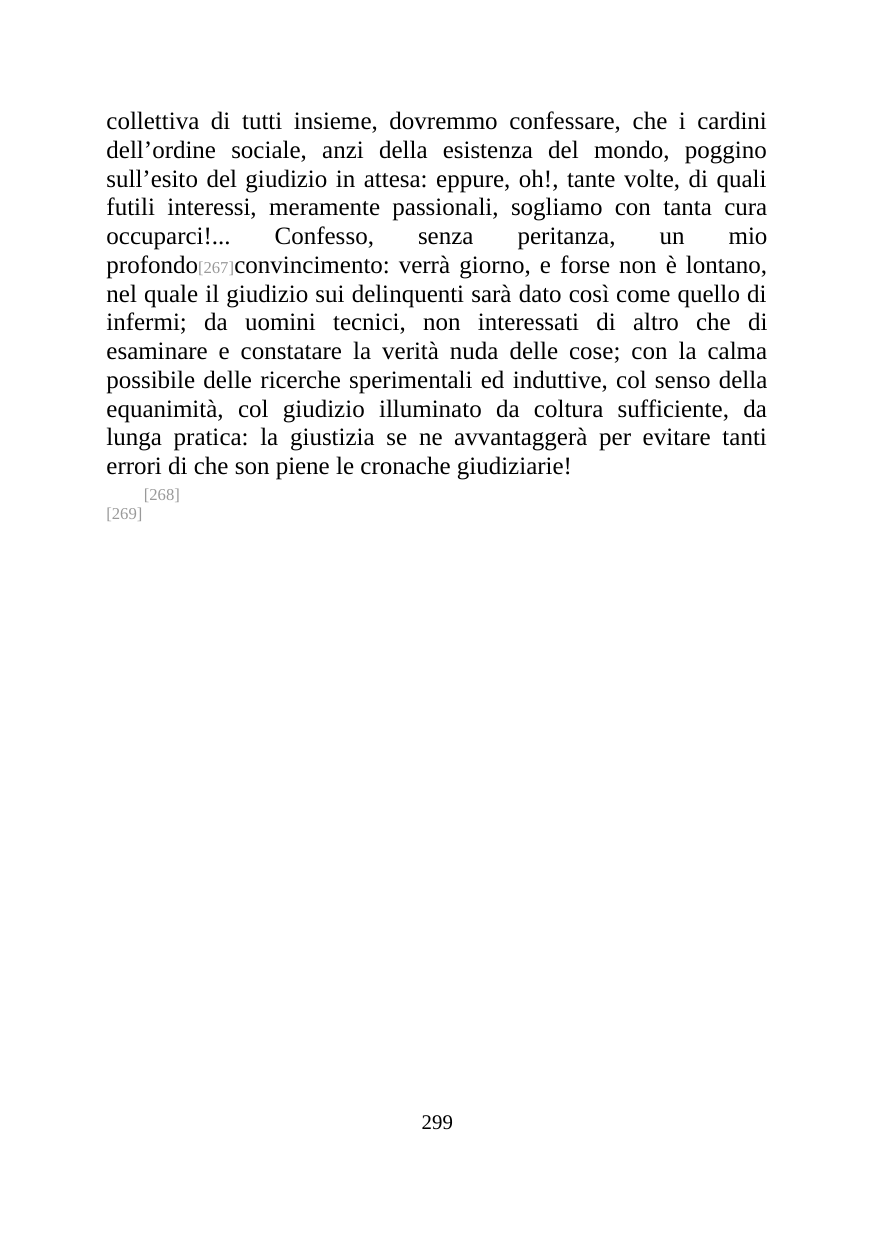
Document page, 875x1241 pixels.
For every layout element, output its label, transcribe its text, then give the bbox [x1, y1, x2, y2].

text [268] [269] [106, 485, 768, 523]
text collettiva di tutti insieme, dovremmo confessare, che i cardini dell’ordine sociale, anzi della esistenza del mondo, poggino sull’esito del giudizio in attesa: eppure, oh!, tante volte, di quali futili interessi, meramente passionali, sogliamo con tanta cura occuparci!... Confesso, senza peritanza, un mio profondo[267]convincimento: verrà giorno, e forse non è lontano, nel quale il giudizio sui delinquenti sarà dato così come quello di infermi; da uomini tecnici, non interessati di altro che di esaminare e constatare la verità nuda delle cose; con la calma possibile delle ricerche sperimentali ed induttive, col senso della equanimità, col giudizio illuminato da coltura sufficiente, da lunga pratica: la giustizia se ne avvantaggerà per evitare tanti errori di che son piene le cronache giudiziarie! [106, 106, 768, 480]
